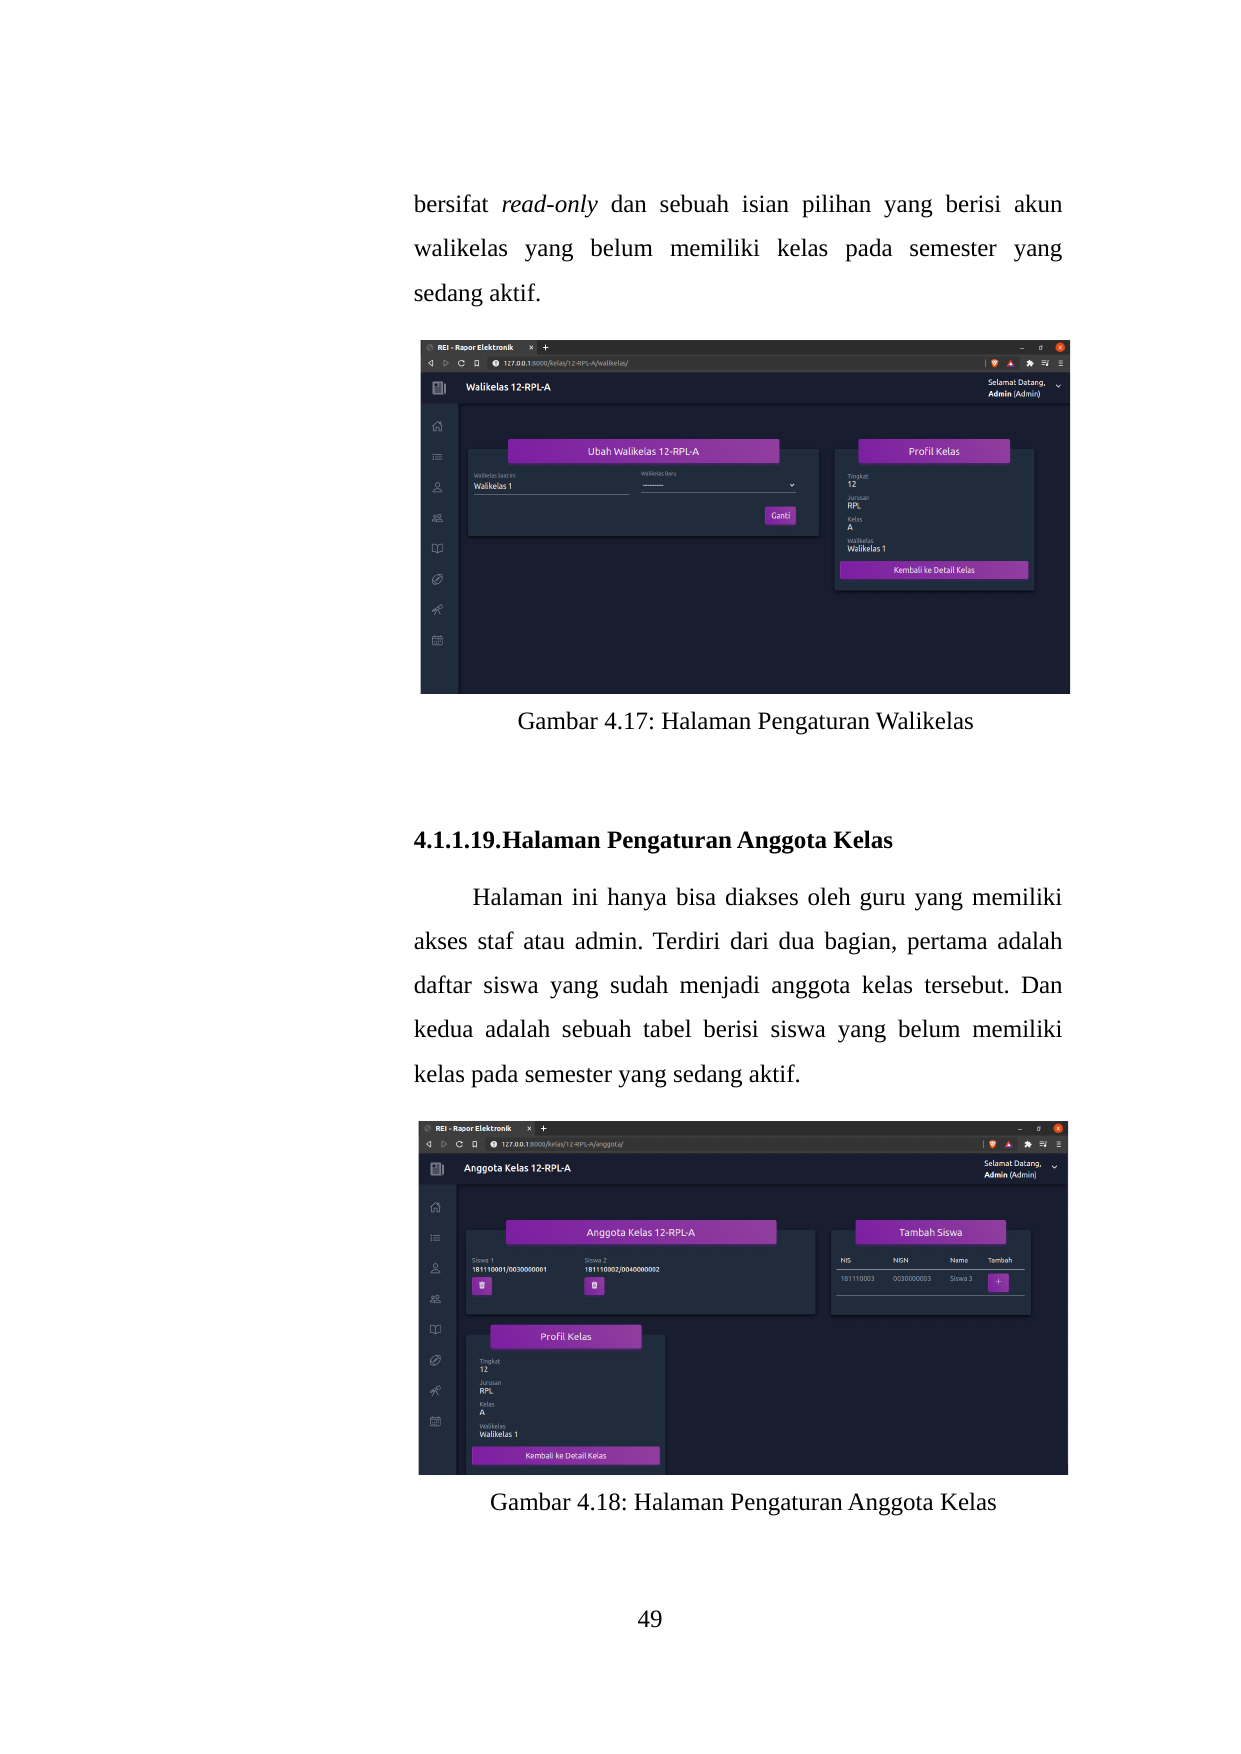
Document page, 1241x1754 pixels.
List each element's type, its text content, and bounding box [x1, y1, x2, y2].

picture [418, 1121, 1069, 1475]
subtitle Halaman Pengaturan Anggota Kelas [413, 813, 1063, 857]
text Halaman ini hanya bisa diakses oleh guru yang memiliki akses staf atau admin. Terdiri dari dua bagian, pertama adalah daftar siswa yang sudah menjadi anggota kelas tersebut. Dan kedua adalah sebuah tabel berisi siswa yang belum memiliki kelas pada semester yang sedang aktif. [413, 869, 1063, 1091]
text Gambar 4.18: Halaman Pengaturan Anggota Kelas [418, 1475, 1068, 1519]
text Gambar 4.17: Halaman Pengaturan Walikelas [421, 694, 1070, 738]
text bersifat read-only dan sebuah isian pilihan yang berisi akun walikelas yang belum memiliki kelas pada semester yang sedang aktif. [413, 177, 1063, 310]
picture [420, 340, 1071, 694]
